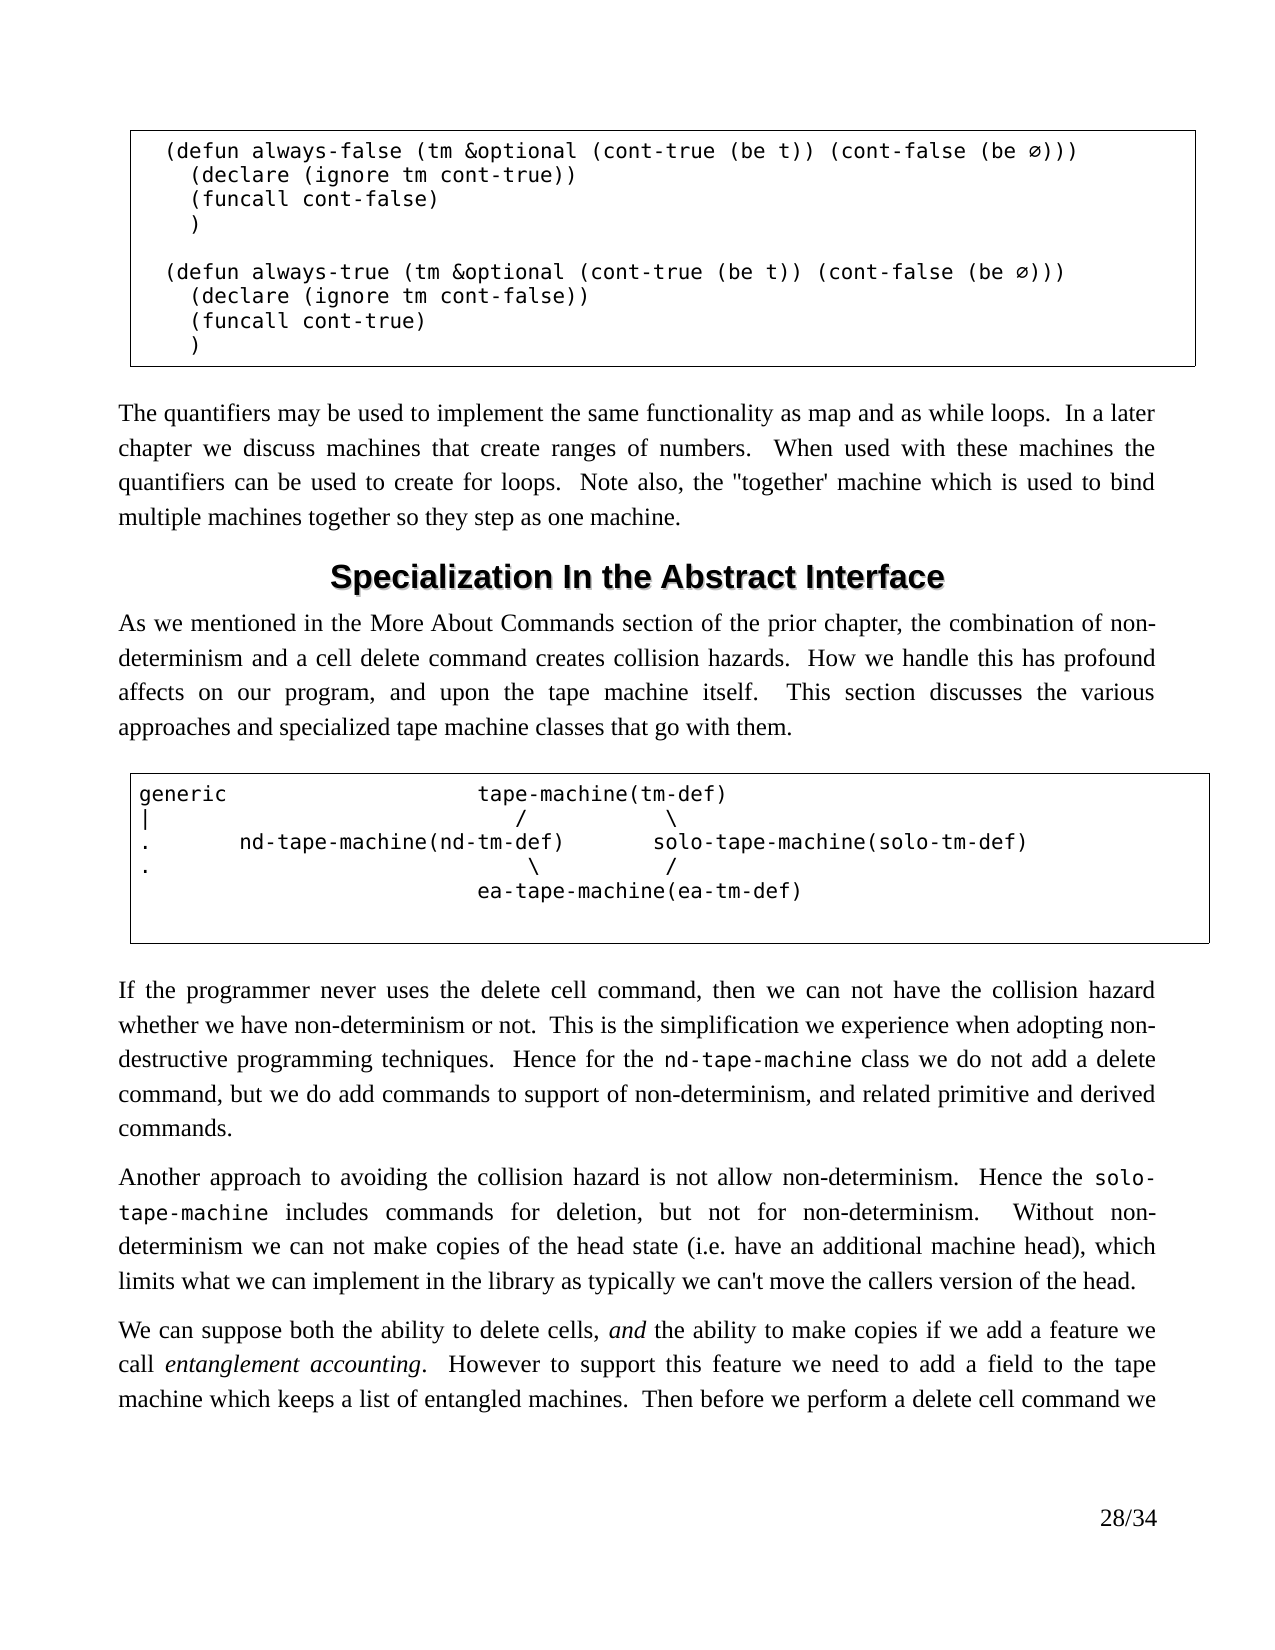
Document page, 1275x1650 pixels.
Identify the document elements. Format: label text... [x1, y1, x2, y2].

text | / \ [139, 806, 1200, 830]
text (defun always-true (tm &optional (cont-true (be t)) (cont-false (be ∅))) [139, 260, 1186, 284]
text ) [139, 333, 1186, 357]
text generic tape-machine(tm-def) [139, 782, 1200, 806]
text (funcall cont-true) [139, 309, 1186, 333]
text (declare (ignore tm cont-false)) [139, 284, 1186, 309]
text (declare (ignore tm cont-true)) [139, 163, 1186, 187]
text ea-tape-machine(ea-tm-def) [139, 879, 1200, 903]
text . \ / [139, 854, 1200, 879]
text We can suppose both the ability to delete cells, and the ability to make copies if we add a feature we call entanglement accounting. However to support this feature we need to add a field to the tape machine which keeps a list of entangled machines. Then before we perform a delete cell command we [118, 1315, 1157, 1413]
subtitle Specialization In the Abstract Interface [118, 557, 1157, 596]
text (funcall cont-false) [139, 187, 1186, 212]
text Another approach to avoiding the collision hazard is not allow non-determinism. Hence the solo-tape-machine includes commands for deletion, but not for non-determinism. Without non-determinism we can not make copies of the head state (i.e. have an additional machine head), which limits what we can implement in the library as typically we can't move the callers version of the head. [118, 1162, 1157, 1295]
text ) [139, 212, 1186, 236]
text As we mentioned in the More About Commands section of the prior chapter, the combination of non-determinism and a cell delete command creates collision hazards. How we handle this has profound affects on our program, and upon the tape machine itself. This section discusses the various approaches and specialized tape machine classes that go with them. [118, 608, 1157, 741]
text . nd-tape-machine(nd-tm-def) solo-tape-machine(solo-tm-def) [139, 830, 1200, 854]
text The quantifiers may be used to implement the same functionality as map and as while loops. In a later chapter we discuss machines that create ranges of numbers. When used with these machines the quantifiers can be used to create for loops. Note also, the ''together' machine which is used to bind multiple machines together so they step as one machine. [118, 398, 1157, 531]
text (defun always-false (tm &optional (cont-true (be t)) (cont-false (be ∅))) [139, 139, 1186, 163]
text If the programmer never uses the delete cell command, then we can not have the collision hazard whether we have non-determinism or not. This is the simplification we experience when adopting non-destructive programming techniques. Hence for the nd-tape-machine class we do not add a delete command, but we do add commands to support of non-determinism, and related primitive and derived commands. [118, 976, 1157, 1142]
